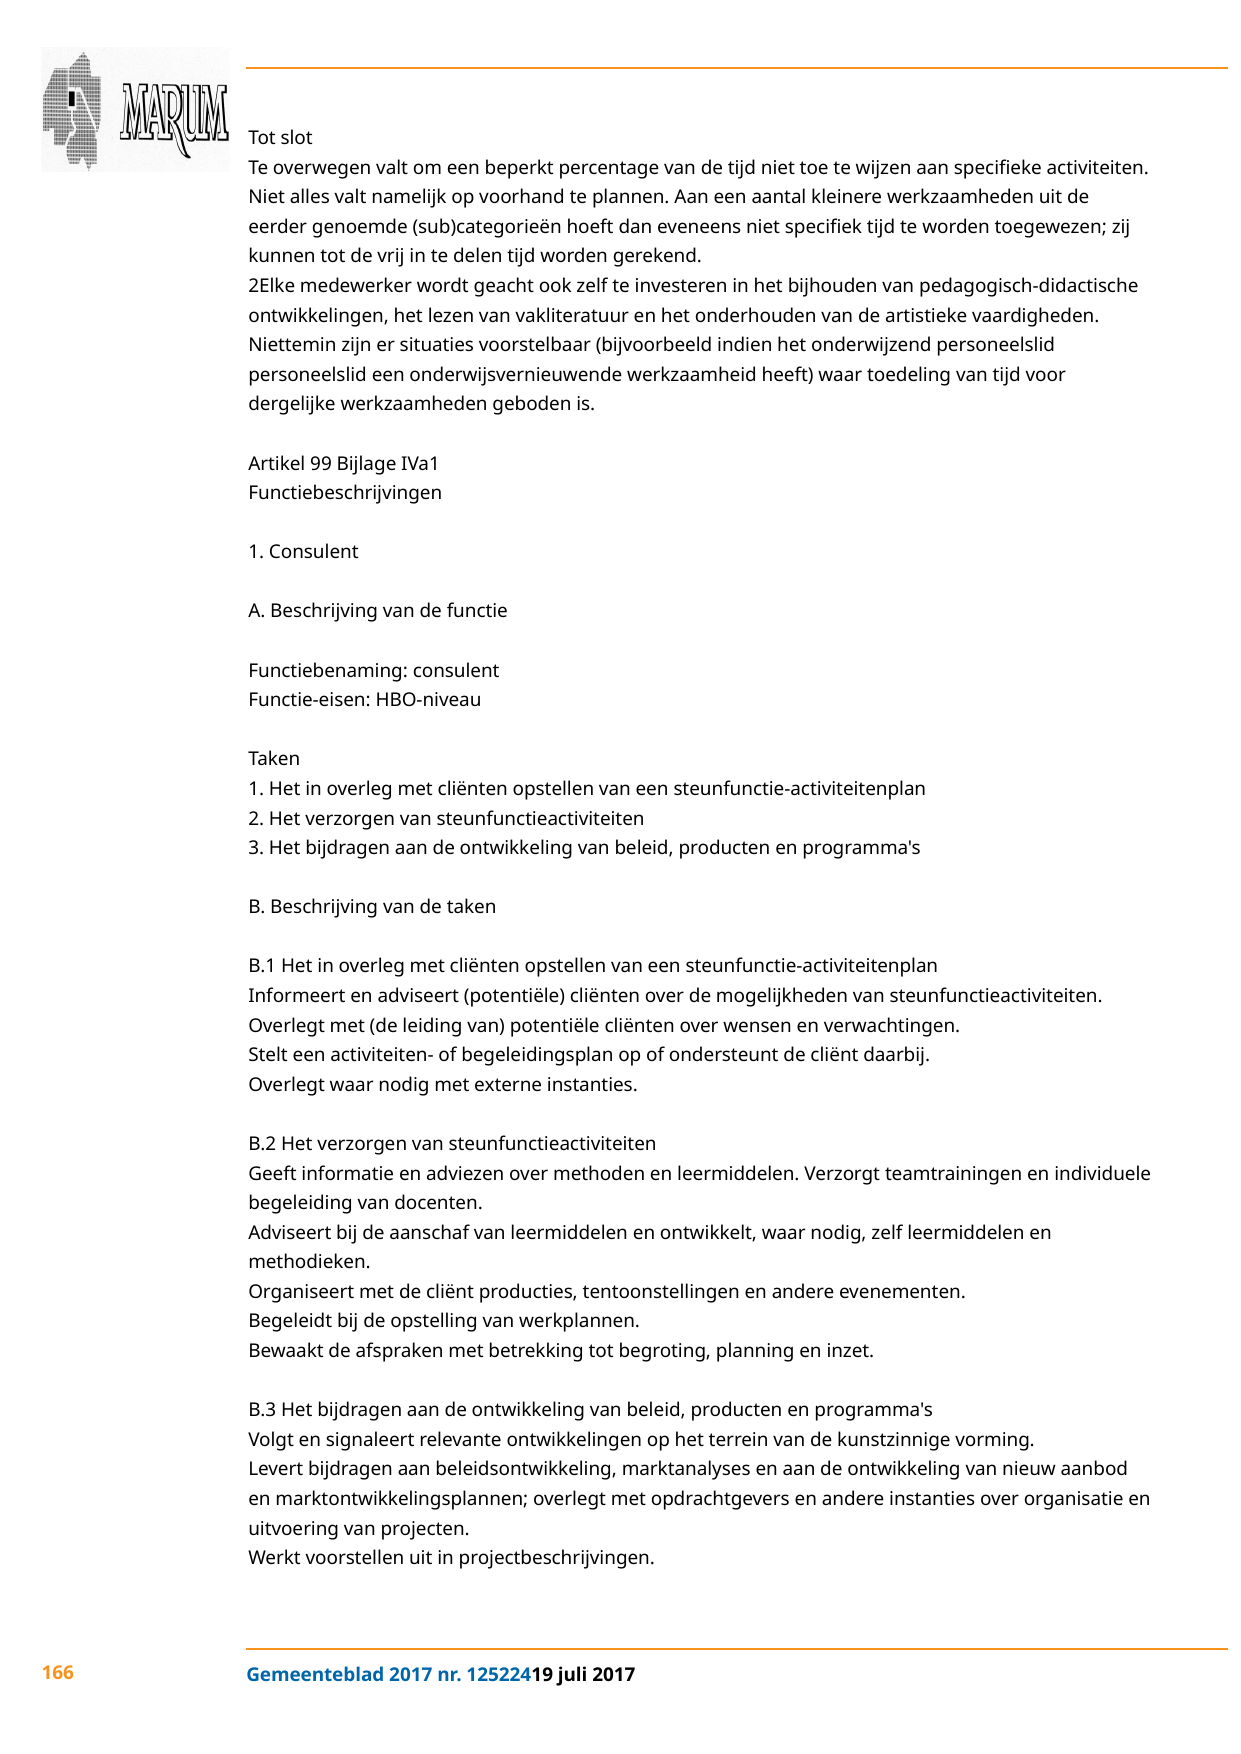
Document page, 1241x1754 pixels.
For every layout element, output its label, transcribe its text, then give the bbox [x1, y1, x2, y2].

text 2Elke medewerker wordt geacht ook zelf te investeren in het bijhouden van pedagogisch-didactische ontwikkelingen, het lezen van vakliteratuur en het onderhouden van de artistieke vaardigheden. Niettemin zijn er situaties voorstelbaar (bijvoorbeeld indien het onderwijzend personeelslid personeelslid een onderwijsvernieuwende werkzaamheid heeft) waar toedeling van tijd voor dergelijke werkzaamheden geboden is. [248, 272, 1152, 416]
text Functiebenaming: consulent [248, 657, 1152, 683]
text Geeft informatie en adviezen over methoden en leermiddelen. Verzorgt teamtrainingen en individuele begeleiding van docenten. [248, 1160, 1152, 1215]
text Organiseert met de cliënt producties, tentoonstellingen en andere evenementen. [248, 1278, 1152, 1304]
text Volgt en signaleert relevante ontwikkelingen op het terrein van de kunstzinnige vorming. [248, 1426, 1152, 1452]
text Begeleidt bij de opstelling van werkplannen. [248, 1308, 1152, 1333]
picture [41, 47, 231, 172]
text B.3 Het bijdragen aan de ontwikkeling van beleid, producten en programma's [248, 1396, 1152, 1422]
text B.2 Het verzorgen van steunfunctieactiviteiten [248, 1130, 1152, 1156]
text Levert bijdragen aan beleidsontwikkeling, marktanalyses en aan de ontwikkeling van nieuw aanbod en marktontwikkelingsplannen; overlegt met opdrachtgevers en andere instanties over organisatie en uitvoering van projecten. [248, 1456, 1152, 1541]
text Overlegt waar nodig met externe instanties. [248, 1071, 1152, 1097]
text 1. Het in overleg met cliënten opstellen van een steunfunctie-activiteitenplan [248, 775, 1152, 801]
text Te overwegen valt om een beperkt percentage van de tijd niet toe te wijzen aan specifieke activiteiten. Niet alles valt namelijk op voorhand te plannen. Aan een aantal kleinere werkzaamheden uit de eerder genoemde (sub)categorieën hoeft dan eveneens niet specifiek tijd te worden toegewezen; zij kunnen tot de vrij in te delen tijd worden gerekend. [248, 154, 1152, 268]
text Stelt een activiteiten- of begeleidingsplan op of ondersteunt de cliënt daarbij. [248, 1041, 1152, 1067]
text Functie-eisen: HBO-niveau [248, 686, 1152, 712]
text A. Beschrijving van de functie [248, 598, 1152, 623]
text 3. Het bijdragen aan de ontwikkeling van beleid, producten en programma's [248, 834, 1152, 860]
text 2. Het verzorgen van steunfunctieactiviteiten [248, 805, 1152, 831]
text B.1 Het in overleg met cliënten opstellen van een steunfunctie-activiteitenplan [248, 953, 1152, 978]
text Bewaakt de afspraken met betrekking tot begroting, planning en inzet. [248, 1337, 1152, 1363]
text Overlegt met (de leiding van) potentiële cliënten over wensen en verwachtingen. [248, 1012, 1152, 1038]
text Adviseert bij de aanschaf van leermiddelen en ontwikkelt, waar nodig, zelf leermiddelen en methodieken. [248, 1219, 1152, 1274]
text 1. Consulent [248, 538, 1152, 564]
text Werkt voorstellen uit in projectbeschrijvingen. [248, 1544, 1152, 1570]
text Functiebeschrijvingen [248, 479, 1152, 505]
text Tot slot [248, 124, 1152, 150]
text Taken [248, 746, 1152, 771]
text Artikel 99 Bijlage IVa1 [248, 450, 1152, 476]
text Informeert en adviseert (potentiële) cliënten over de mogelijkheden van steunfunctieactiviteiten. [248, 982, 1152, 1008]
text B. Beschrijving van de taken [248, 893, 1152, 919]
